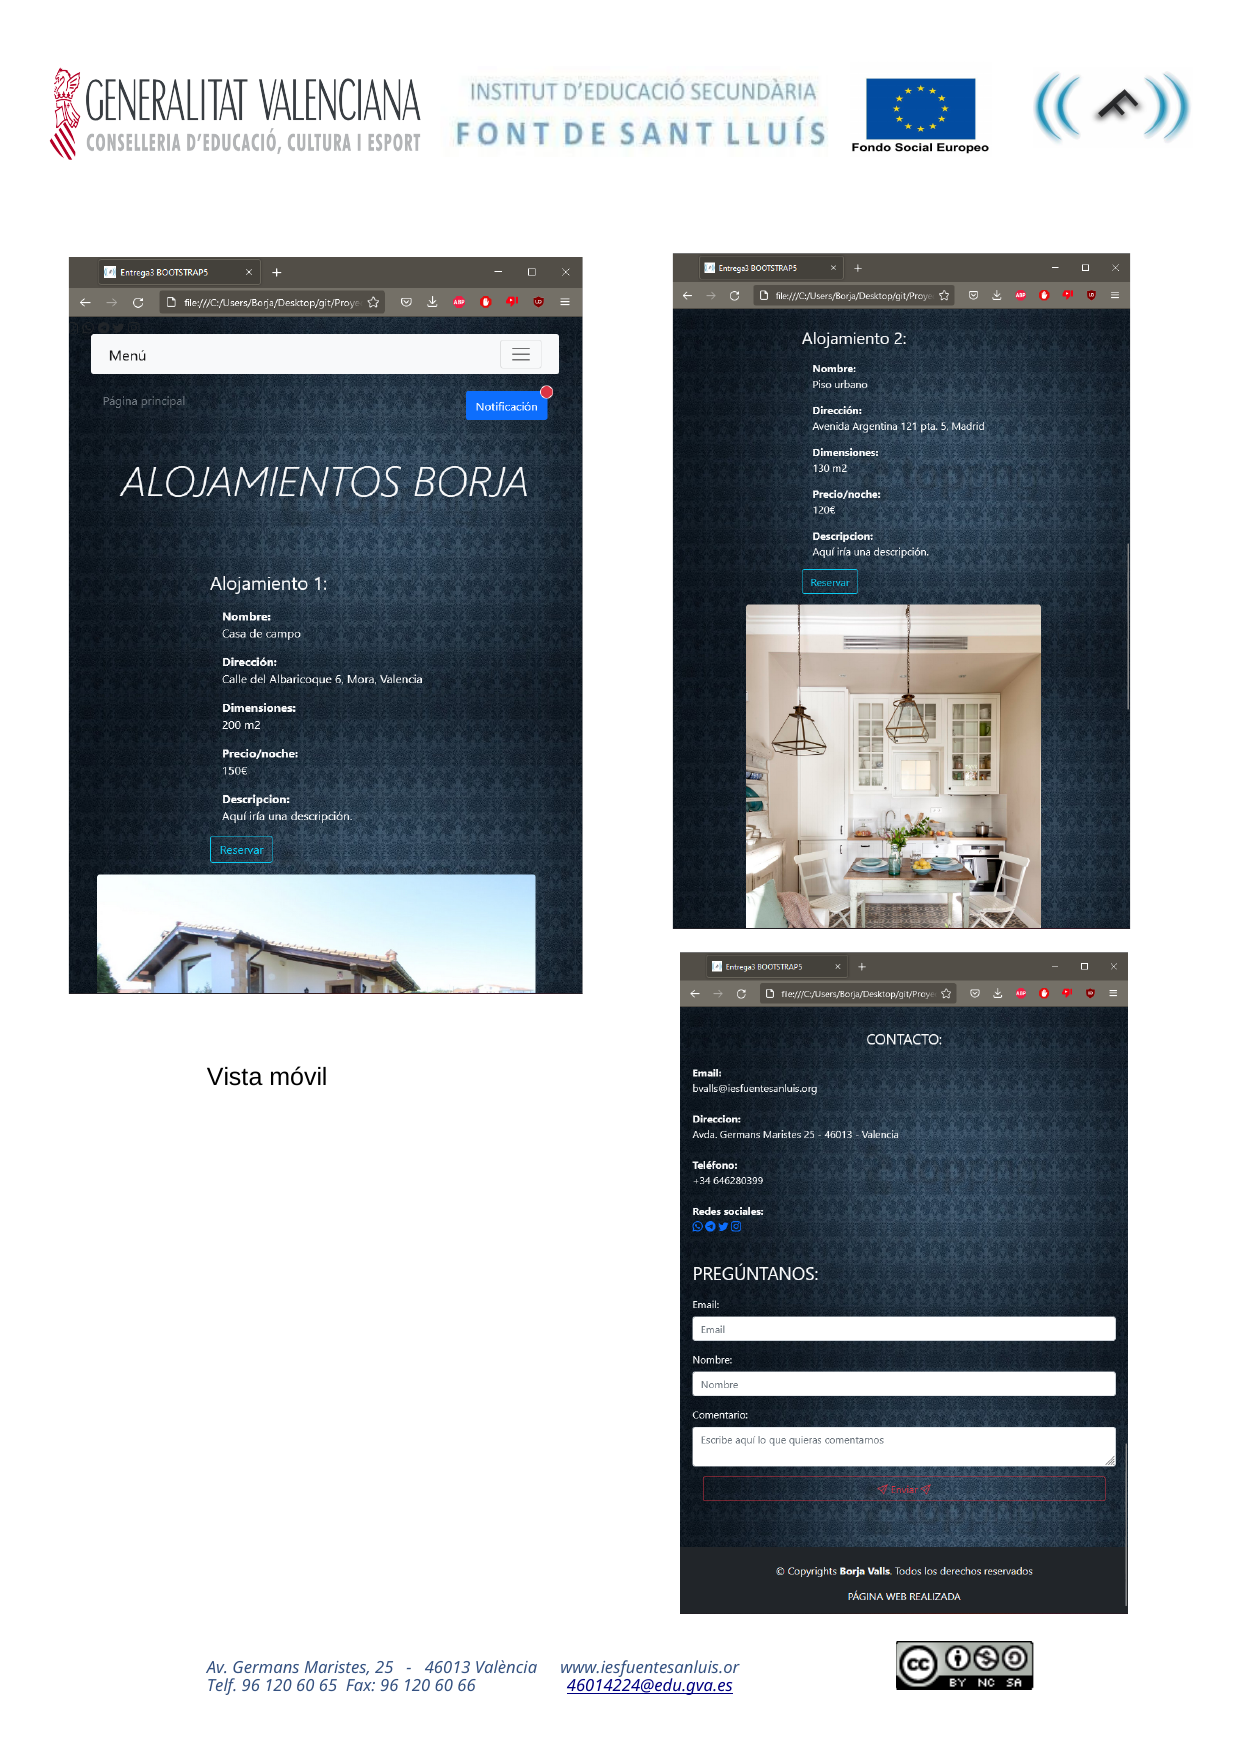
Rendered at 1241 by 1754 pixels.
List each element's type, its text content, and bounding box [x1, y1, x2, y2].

picture [68, 257, 583, 994]
picture [440, 66, 829, 157]
picture [896, 1641, 1034, 1690]
picture [46, 66, 424, 162]
picture [672, 253, 1131, 929]
text Vista móvil [207, 1062, 680, 1520]
picture [849, 61, 993, 157]
picture [1032, 67, 1194, 148]
picture [680, 952, 1128, 1614]
